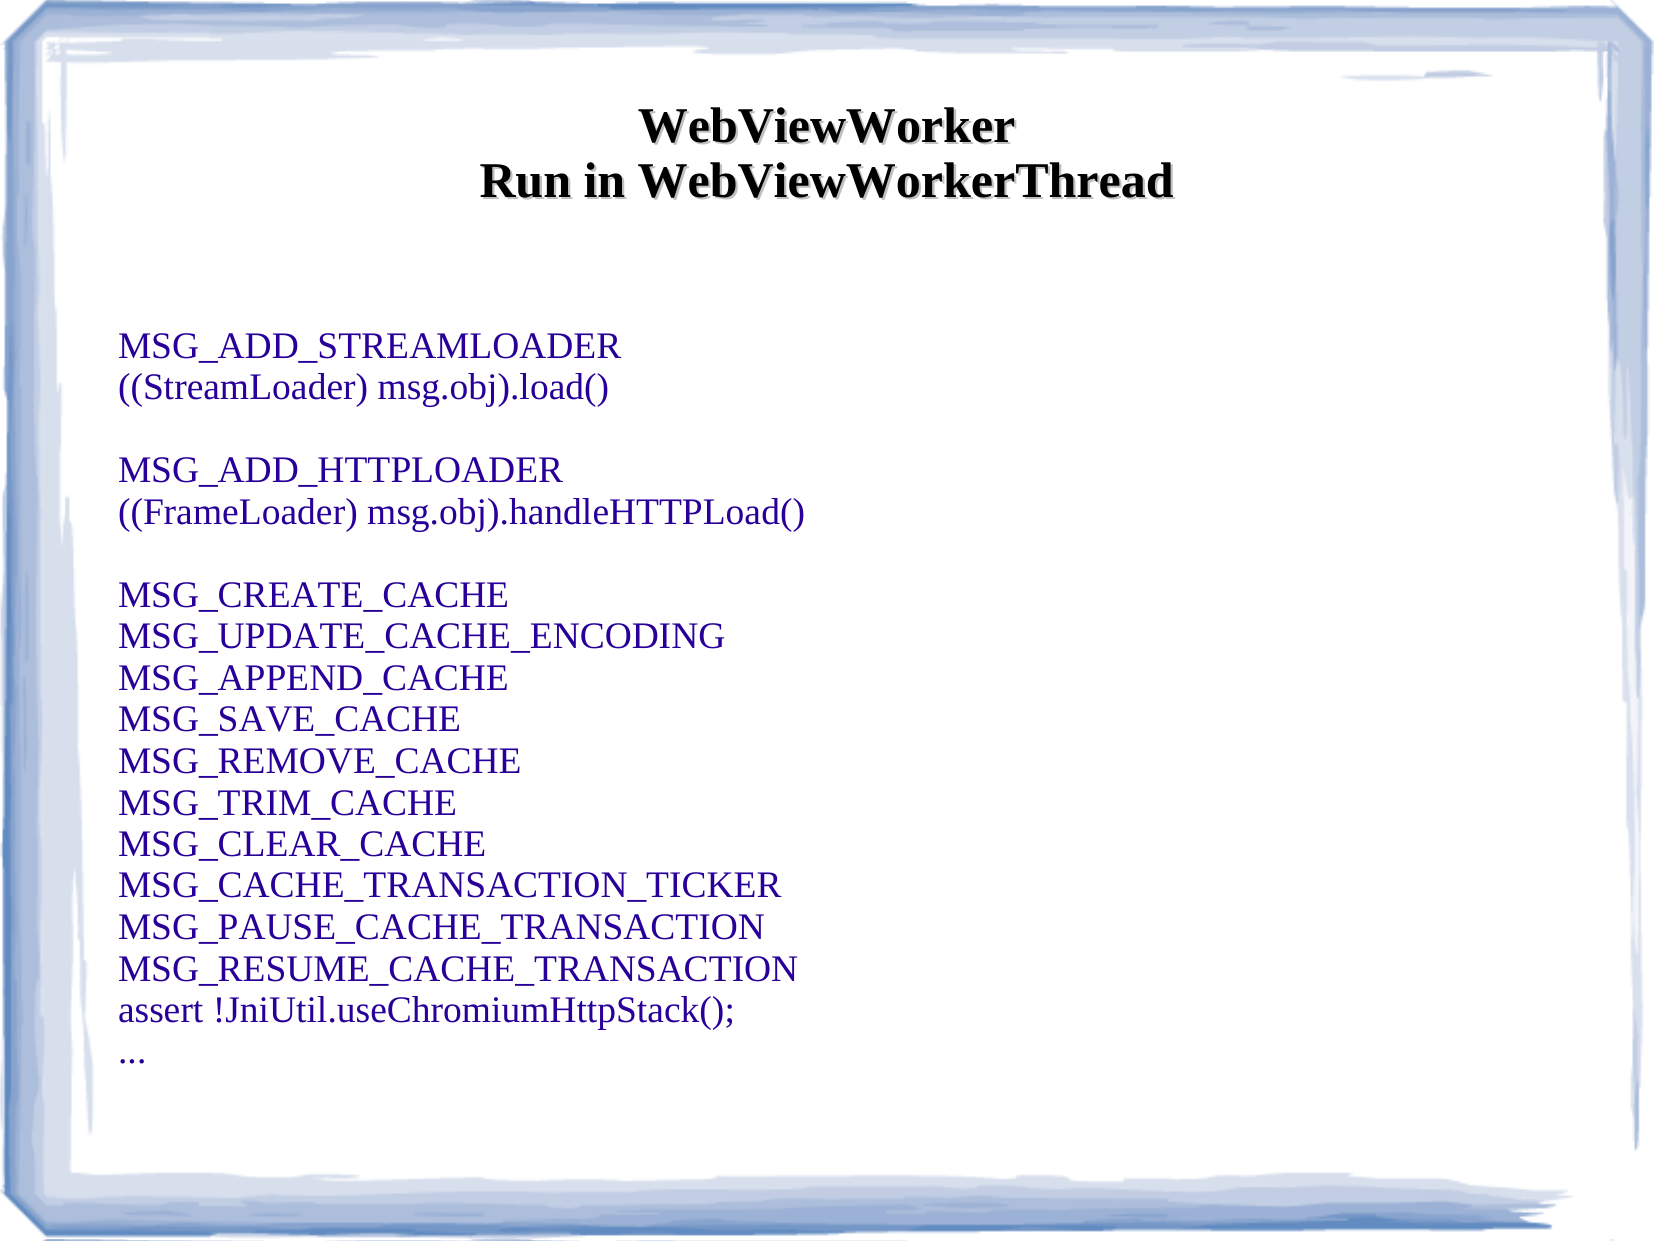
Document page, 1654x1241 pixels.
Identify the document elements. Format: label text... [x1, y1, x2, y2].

picture [0, 0, 1654, 1241]
subtitle MSG_ADD_STREAMLOADER ((StreamLoader) msg.obj).load() MSG_ADD_HTTPLOADER ((FrameLoader) msg.obj).handleHTTPLoad() MSG_CREATE_CACHE MSG_UPDATE_CACHE_ENCODING MSG_APPEND_CACHE MSG_SAVE_CACHE MSG_REMOVE_CACHE MSG_TRIM_CACHE MSG_CLEAR_CACHE MSG_CACHE_TRANSACTION_TICKER MSG_PAUSE_CACHE_TRANSACTION MSG_RESUME_CACHE_TRANSACTION assert !JniUtil.useChromiumHttpStack(); ... [118, 324, 1571, 1144]
title WebViewWorker Run in WebViewWorkerThread [82, 49, 1571, 257]
